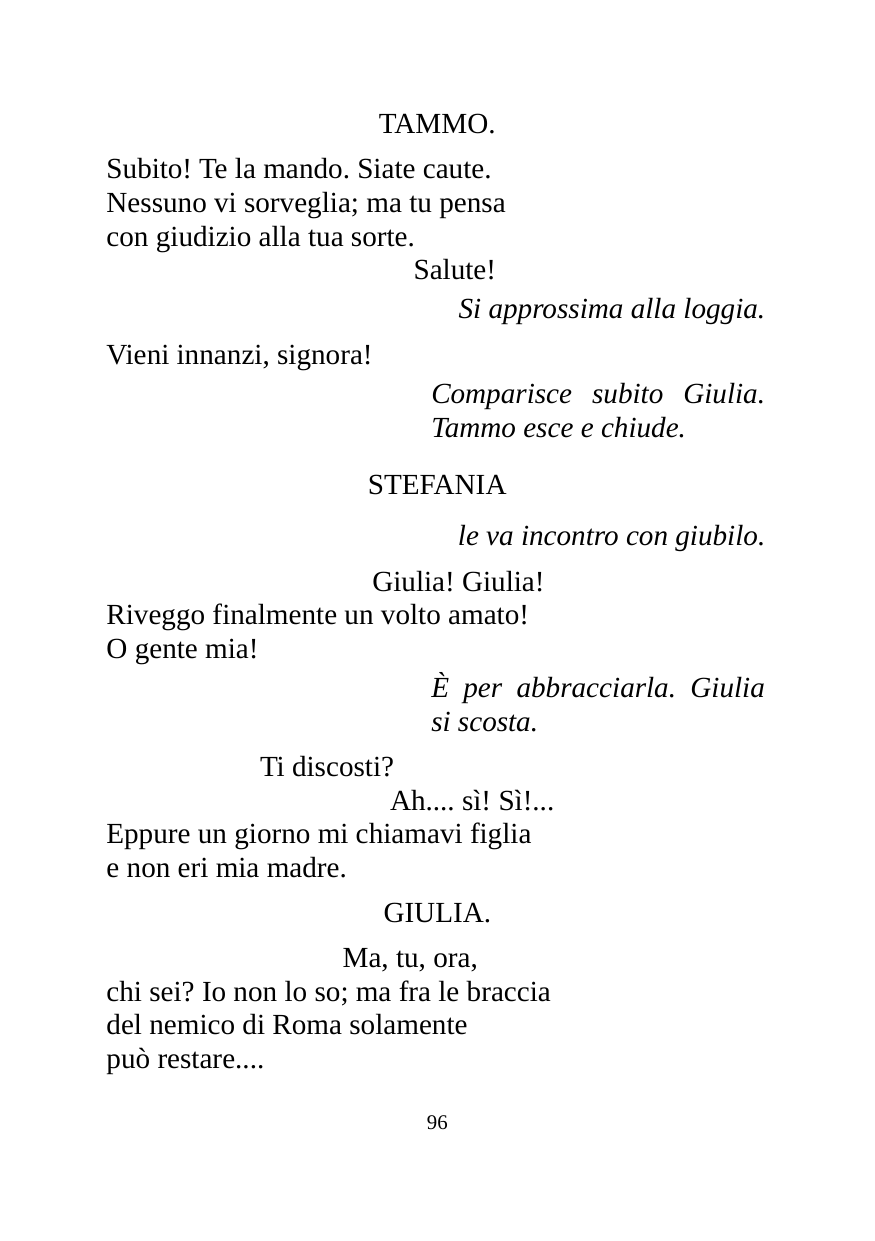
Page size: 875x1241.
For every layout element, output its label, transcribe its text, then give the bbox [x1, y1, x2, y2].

text le va incontro con giubilo. [342, 518, 768, 552]
text Ti discosti? [106, 749, 768, 783]
text Ah.... sì! Sì!... Eppure un giorno mi chiamavi figlia e non eri mia madre. [106, 783, 768, 883]
text Vieni innanzi, signora! [106, 337, 768, 371]
text Ma, tu, ora, chi sei? Io non lo so; ma fra le braccia del nemico di Roma solamente può restare.... [106, 940, 768, 1074]
text GIULIA. [106, 895, 768, 928]
text Comparisce subito Giulia. Tammo esce e chiude. [431, 376, 768, 443]
text Si approssima alla loggia. [342, 292, 768, 325]
text Salute! [106, 252, 768, 286]
text STEFANIA [106, 467, 768, 501]
text Giulia! Giulia! Riveggo finalmente un volto amato! O gente mia! [106, 564, 768, 664]
text TAMMO. [106, 106, 768, 140]
text È per abbracciarla. Giulia si scosta. [431, 670, 768, 737]
text Subito! Te la mando. Siate caute. Nessuno vi sorveglia; ma tu pensa con giudizio alla tua sorte. [106, 152, 768, 252]
